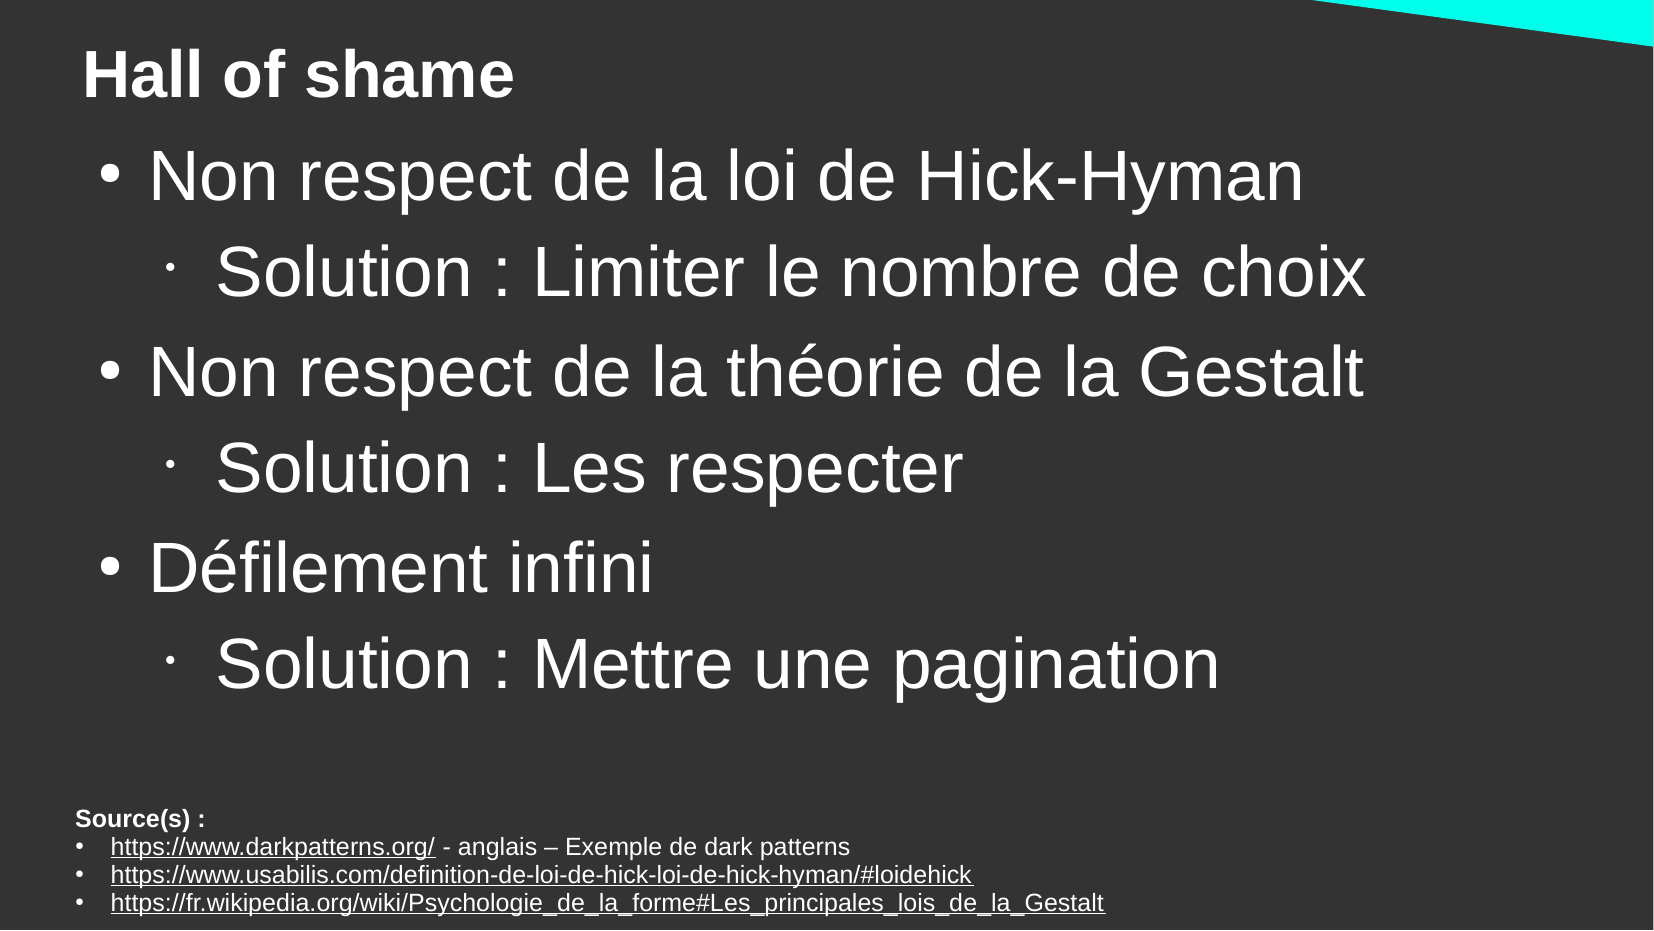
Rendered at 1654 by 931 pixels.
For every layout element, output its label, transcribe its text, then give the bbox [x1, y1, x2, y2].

text_box [1311, 0, 1654, 47]
title Hall of shame [82, 37, 1571, 114]
text_box Source(s) : https://www.darkpatterns.org/ - anglais – Exemple de dark patterns https://www.usabilis.com/definition-de-loi-de-hick-loi-de-hick-hyman/#loidehick https://fr.wikipedia.org/wiki/Psychologie_de_la_forme#Les_principales_lois_de_la_Gestalt [60, 797, 1546, 925]
list Non respect de la loi de Hick-Hyman Solution : Limiter le nombre de choix Non respect de la théorie de la Gestalt Solution : Les respecter Défilement infini Solution : Mettre une pagination [80, 135, 1620, 709]
